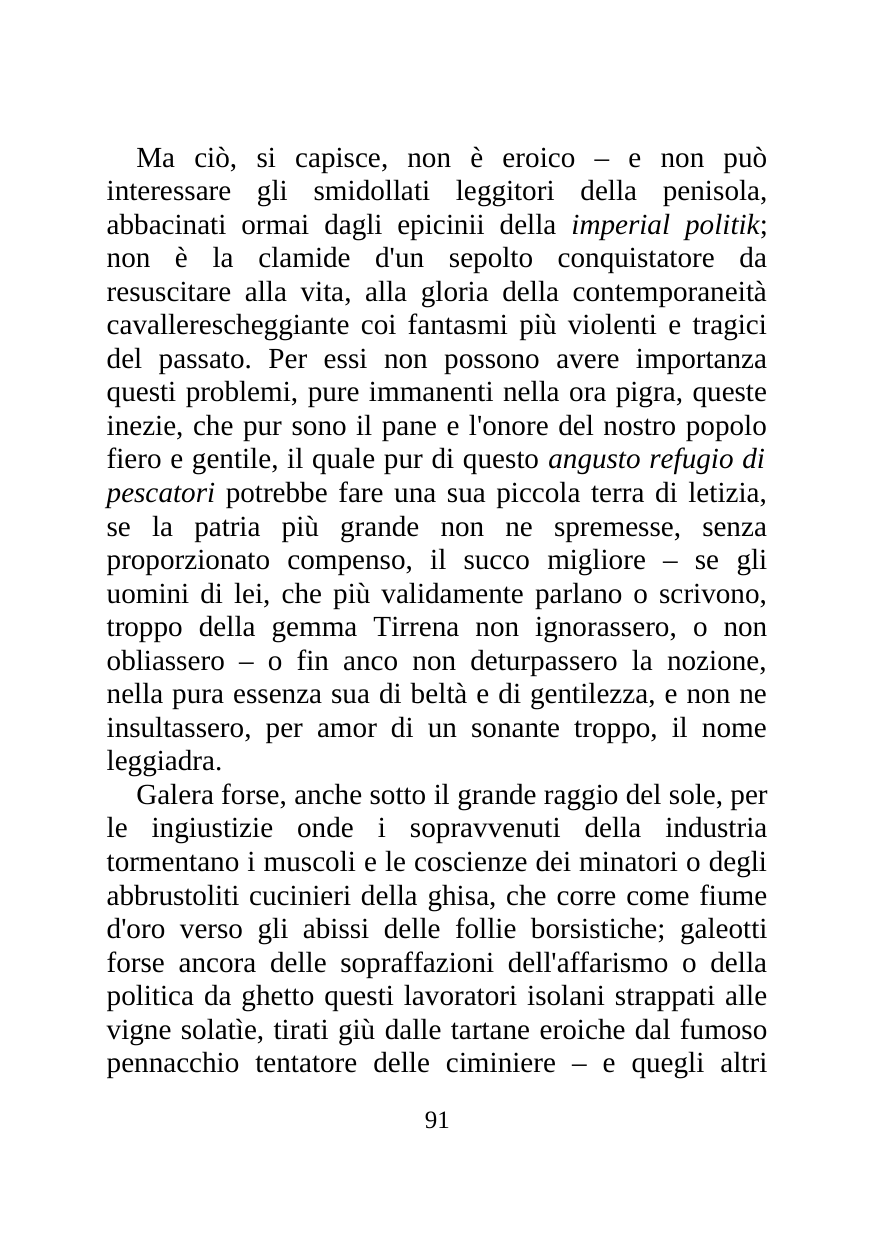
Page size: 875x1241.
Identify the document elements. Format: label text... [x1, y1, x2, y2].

text Galera forse, anche sotto il grande raggio del sole, per le ingiustizie onde i sopravvenuti della industria tormentano i muscoli e le coscienze dei minatori o degli abbrustoliti cucinieri della ghisa, che corre come fiume d'oro verso gli abissi delle follie borsistiche; galeotti forse ancora delle sopraffazioni dell'affarismo o della politica da ghetto questi lavoratori isolani strappati alle vigne solatìe, tirati giù dalle tartane eroiche dal fumoso pennacchio tentatore delle ciminiere – e quegli altri [106, 777, 768, 1079]
text Ma ciò, si capisce, non è eroico – e non può interessare gli smidollati leggitori della penisola, abbacinati ormai dagli epicinii della imperial politik; non è la clamide d'un sepolto conquistatore da resuscitare alla vita, alla gloria della contemporaneità cavallerescheggiante coi fantasmi più violenti e tragici del passato. Per essi non possono avere importanza questi problemi, pure immanenti nella ora pigra, queste inezie, che pur sono il pane e l'onore del nostro popolo fiero e gentile, il quale pur di questo angusto refugio di pescatori potrebbe fare una sua piccola terra di letizia, se la patria più grande non ne spremesse, senza proporzionato compenso, il succo migliore – se gli uomini di lei, che più validamente parlano o scrivono, troppo della gemma Tirrena non ignorassero, o non obliassero – o fin anco non deturpassero la nozione, nella pura essenza sua di beltà e di gentilezza, e non ne insultassero, per amor di un sonante troppo, il nome leggiadra. [106, 140, 768, 777]
